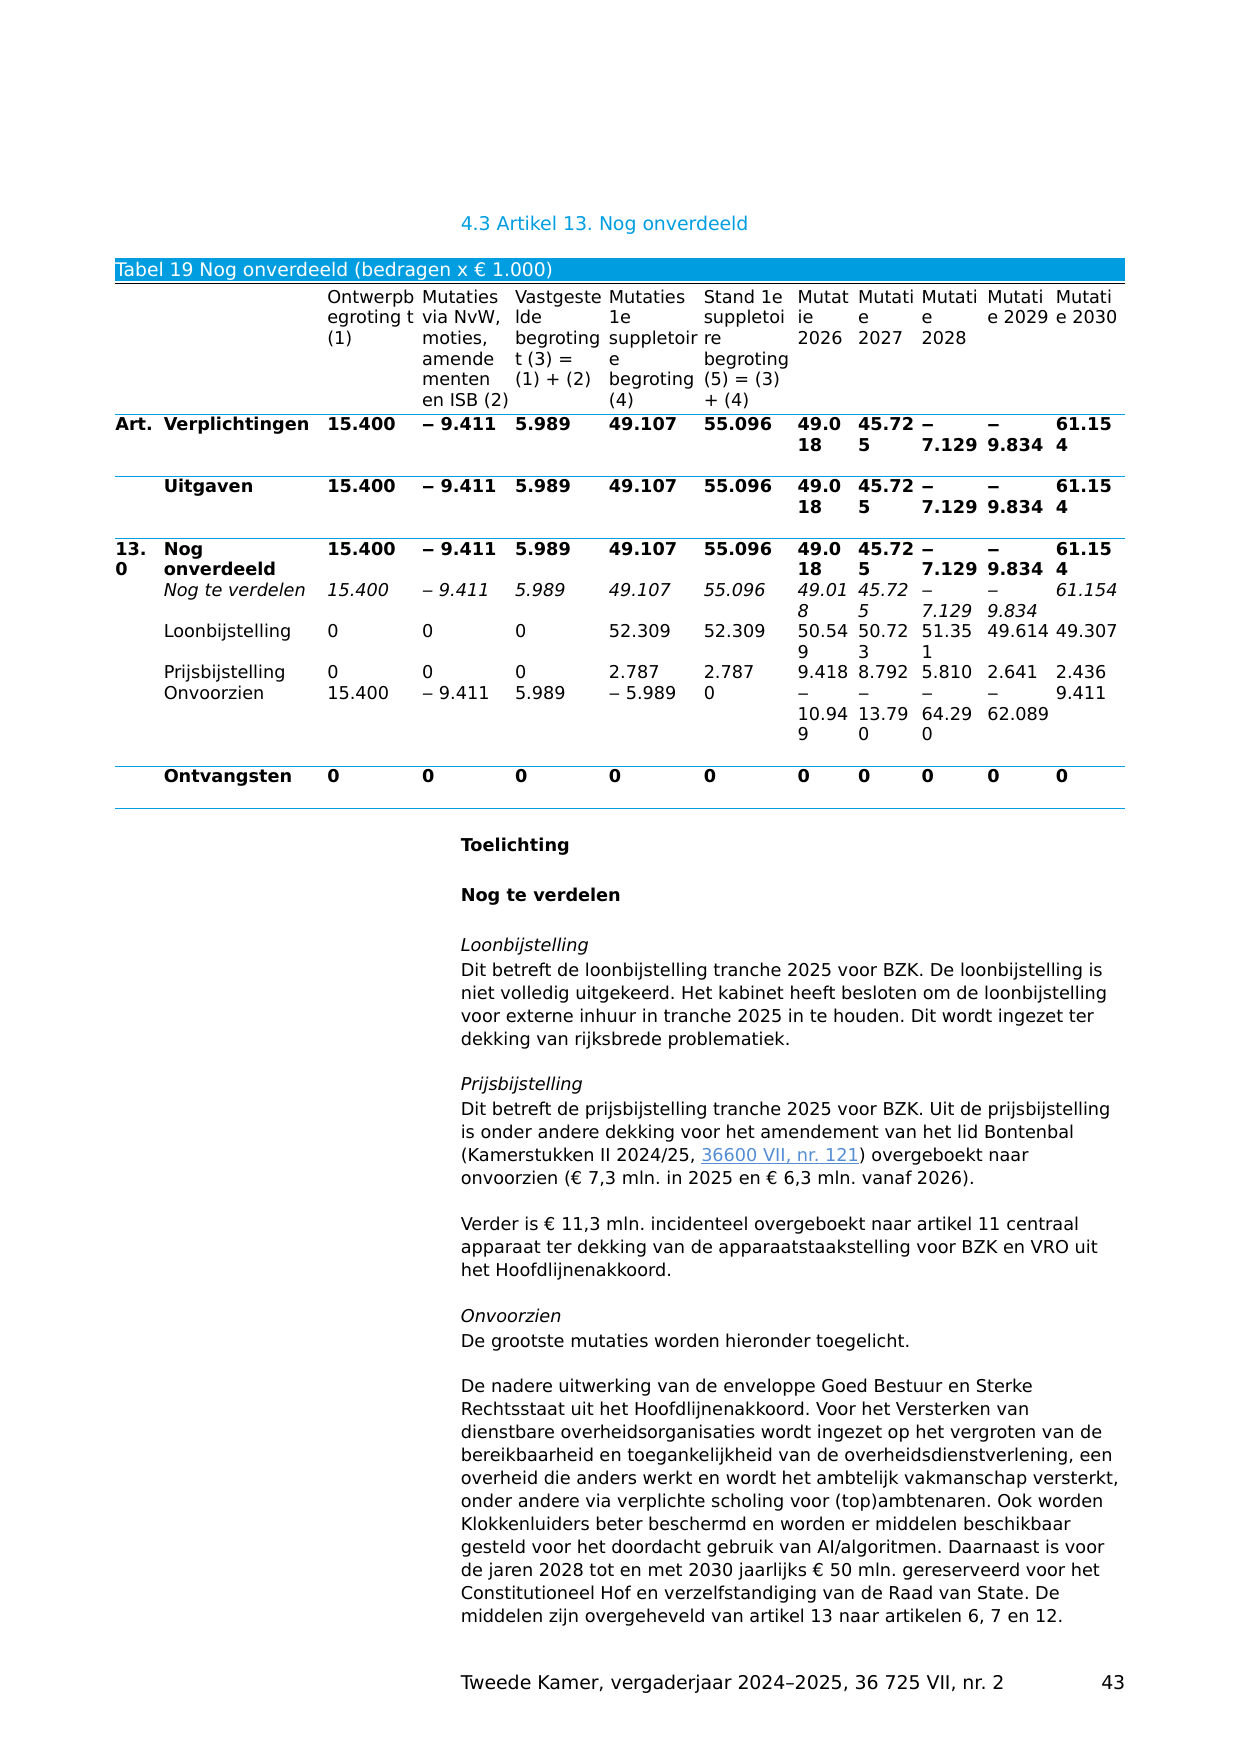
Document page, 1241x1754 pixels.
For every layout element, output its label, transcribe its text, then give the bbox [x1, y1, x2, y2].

table_cell 49.107 [606, 580, 701, 621]
text Verder is € 11,3 mln. incidenteel overgeboekt naar artikel 11 centraal apparaat ter dekking van de apparaatstaakstelling voor BZK en VRO uit het Hoofdlĳnenakkoord. [461, 1212, 1125, 1281]
table_cell [701, 455, 794, 476]
table_cell ‒ 9.834 [984, 539, 1053, 580]
table_cell 2.436 [1053, 663, 1125, 683]
table_cell Mutaties 1e suppletoire begroting (4) [606, 284, 701, 413]
table_cell 0 [419, 767, 512, 787]
table_cell 49.018 [795, 580, 855, 621]
table_cell 51.351 [919, 621, 984, 662]
table_cell 50.549 [795, 621, 855, 662]
table_cell 50.723 [855, 621, 918, 662]
table_cell Stand 1e suppletoire begroting (5) = (3) + (4) [701, 284, 794, 413]
table_cell 0 [855, 767, 918, 787]
table_cell 0 [324, 767, 419, 787]
table_cell [701, 745, 794, 766]
table_cell ‒ 9.411 [419, 477, 512, 518]
table_cell [984, 787, 1053, 807]
table_cell [115, 518, 161, 538]
table_cell [919, 455, 984, 476]
table_cell Uitgaven [161, 477, 324, 518]
text Onvoorzien [461, 1304, 1125, 1327]
table_cell [701, 787, 794, 807]
table_cell [161, 745, 324, 766]
table_cell ‒ 7.129 [919, 415, 984, 455]
table_cell [512, 518, 606, 538]
table_cell 55.096 [701, 477, 794, 518]
table_cell [324, 745, 419, 766]
table_cell [324, 455, 419, 476]
table_cell [795, 518, 855, 538]
table_cell ‒ 7.129 [919, 580, 984, 621]
table_cell [606, 455, 701, 476]
table_cell 0 [324, 663, 419, 683]
table_cell 49.107 [606, 539, 701, 580]
text De grootste mutaties worden hieronder toegelicht. [461, 1329, 1125, 1352]
table_cell [512, 787, 606, 807]
table_cell 49.107 [606, 415, 701, 455]
table_cell 45.725 [855, 580, 918, 621]
table_cell 0 [795, 767, 855, 787]
table_cell [115, 683, 161, 745]
table_cell [115, 663, 161, 683]
table_cell 61.154 [1053, 477, 1125, 518]
table_cell 45.725 [855, 477, 918, 518]
table_cell 55.096 [701, 580, 794, 621]
table_cell ‒ 9.834 [984, 415, 1053, 455]
table_cell [855, 518, 918, 538]
table_cell [419, 745, 512, 766]
table_cell [419, 455, 512, 476]
table_cell [795, 745, 855, 766]
table_cell [161, 518, 324, 538]
table_cell 61.154 [1053, 539, 1125, 580]
table_cell 5.989 [512, 477, 606, 518]
table_cell 49.307 [1053, 621, 1125, 662]
table_cell 55.096 [701, 415, 794, 455]
table_cell 0 [512, 621, 606, 662]
table_cell 55.096 [701, 539, 794, 580]
table_cell [606, 518, 701, 538]
table_cell 49.018 [795, 415, 855, 455]
table_cell ‒ 7.129 [919, 477, 984, 518]
table_cell ‒ 5.989 [606, 683, 701, 745]
table_cell 15.400 [324, 539, 419, 580]
table_cell 0 [512, 663, 606, 683]
table_cell [161, 455, 324, 476]
table_cell 2.787 [606, 663, 701, 683]
table_cell ‒ 9.411 [419, 683, 512, 745]
table_cell 0 [606, 767, 701, 787]
table_cell 52.309 [701, 621, 794, 662]
table_cell [161, 284, 324, 413]
table_cell [115, 284, 161, 413]
table_cell [419, 787, 512, 807]
table_cell [855, 787, 918, 807]
table_cell 2.641 [984, 663, 1053, 683]
table_cell Nog onverdeeld [161, 539, 324, 580]
table_cell [512, 745, 606, 766]
text Nog te verdelen [461, 883, 1125, 906]
table_cell ‒ 9.834 [984, 477, 1053, 518]
table_cell [324, 787, 419, 807]
table_cell ‒ 9.411 [419, 539, 512, 580]
table_cell Mutaties via NvW, moties, amendementen en ISB (2) [419, 284, 512, 413]
table_cell [115, 580, 161, 621]
text Prijsbijstelling [461, 1072, 1125, 1095]
table_cell [324, 518, 419, 538]
table_cell [919, 745, 984, 766]
table_cell 0 [512, 767, 606, 787]
table_cell 5.989 [512, 415, 606, 455]
table_cell Loonbijstelling [161, 621, 324, 662]
table_cell 45.725 [855, 539, 918, 580]
table_cell [1053, 455, 1125, 476]
table_cell Mutatie 2026 [795, 284, 855, 413]
table_cell [984, 455, 1053, 476]
table_cell Nog te verdelen [161, 580, 324, 621]
table_cell [115, 455, 161, 476]
table_cell [606, 745, 701, 766]
table_cell 2.787 [701, 663, 794, 683]
table_cell Prijsbijstelling [161, 663, 324, 683]
table_cell 15.400 [324, 415, 419, 455]
table_cell ‒ 9.411 [419, 580, 512, 621]
table_cell [855, 455, 918, 476]
table_cell Ontwerpbegroting t (1) [324, 284, 419, 413]
table_cell [795, 787, 855, 807]
table_cell [115, 745, 161, 766]
table_cell 49.614 [984, 621, 1053, 662]
table_cell 5.989 [512, 683, 606, 745]
table_cell Mutatie 2029 [984, 284, 1053, 413]
table_cell 0 [701, 767, 794, 787]
table_cell Onvoorzien [161, 683, 324, 745]
table_cell 5.989 [512, 539, 606, 580]
table_cell Ontvangsten [161, 767, 324, 787]
table_cell 9.418 [795, 663, 855, 683]
table_cell [984, 518, 1053, 538]
table_cell [606, 787, 701, 807]
table_cell 49.107 [606, 477, 701, 518]
table_cell [984, 745, 1053, 766]
table_cell Mutatie 2027 [855, 284, 918, 413]
table_cell 0 [984, 767, 1053, 787]
text Loonbijstelling [461, 933, 1125, 956]
table_cell [115, 767, 161, 787]
table_cell 15.400 [324, 580, 419, 621]
table_cell 0 [919, 767, 984, 787]
table_cell ‒ 7.129 [919, 539, 984, 580]
table_cell 61.154 [1053, 580, 1125, 621]
table_cell 5.989 [512, 580, 606, 621]
table_cell ‒ 62.089 [984, 683, 1053, 745]
table_cell 49.018 [795, 539, 855, 580]
table_cell [161, 787, 324, 807]
table_cell 8.792 [855, 663, 918, 683]
table_cell 5.810 [919, 663, 984, 683]
text Dit betreft de loonbijstelling tranche 2025 voor BZK. De loonbijstelling is niet volledig uitgekeerd. Het kabinet heeft besloten om de loonbijstelling voor externe inhuur in tranche 2025 in te houden. Dit wordt ingezet ter dekking van rijksbrede problematiek. [461, 958, 1125, 1049]
title 4.3 Artikel 13. Nog onverdeeld [461, 213, 1125, 235]
table_cell 13.0 [115, 539, 161, 580]
table_cell ‒ 9.411 [419, 415, 512, 455]
table_cell [1053, 787, 1125, 807]
table_cell Mutatie 2028 [919, 284, 984, 413]
table_cell 15.400 [324, 683, 419, 745]
table_cell 0 [419, 663, 512, 683]
table_cell 15.400 [324, 477, 419, 518]
table_cell ‒ 10.949 [795, 683, 855, 745]
table_cell Art. [115, 415, 161, 455]
table_cell ‒ 9.834 [984, 580, 1053, 621]
table_cell 0 [324, 621, 419, 662]
table_cell 0 [701, 683, 794, 745]
table_cell [115, 621, 161, 662]
table_cell [115, 787, 161, 807]
table_cell 52.309 [606, 621, 701, 662]
table_cell [1053, 745, 1125, 766]
table_cell Verplichtingen [161, 415, 324, 455]
table_cell [795, 455, 855, 476]
table_cell 9.411 [1053, 683, 1125, 745]
table_cell [919, 787, 984, 807]
table_cell [919, 518, 984, 538]
table_cell Mutatie 2030 [1053, 284, 1125, 413]
table_cell [855, 745, 918, 766]
table_cell [512, 455, 606, 476]
text Toelichting [461, 833, 1125, 856]
table_cell ‒ 13.790 [855, 683, 918, 745]
text De nadere uitwerking van de enveloppe Goed Bestuur en Sterke Rechtsstaat uit het Hoofdlijnenakkoord. Voor het Versterken van dienstbare overheidsorganisaties wordt ingezet op het vergroten van de bereikbaarheid en toegankelijkheid van de overheidsdienstverlening, een overheid die anders werkt en wordt het ambtelijk vakmanschap versterkt, onder andere via verplichte scholing voor (top)ambtenaren. Ook worden Klokkenluiders beter beschermd en worden er middelen beschikbaar gesteld voor het doordacht gebruik van AI/algoritmen. Daarnaast is voor de jaren 2028 tot en met 2030 jaarlijks € 50 mln. gereserveerd voor het Constitutioneel Hof en verzelfstandiging van de Raad van State. De middelen zijn overgeheveld van artikel 13 naar artikelen 6, 7 en 12. [461, 1374, 1125, 1627]
table_cell [1053, 518, 1125, 538]
table_cell [419, 518, 512, 538]
text Dit betreft de prijsbijstelling tranche 2025 voor BZK. Uit de prijsbijstelling is onder andere dekking voor het amendement van het lid Bontenbal (Kamerstukken II 2024/25, 36600 VII, nr. 121) overgeboekt naar onvoorzien (€ 7,3 mln. in 2025 en € 6,3 mln. vanaf 2026). [461, 1097, 1125, 1189]
table_cell 0 [1053, 767, 1125, 787]
table_cell [701, 518, 794, 538]
table_cell 61.154 [1053, 415, 1125, 455]
table_cell ‒ 64.290 [919, 683, 984, 745]
table_cell Vastgestelde begroting t (3) = (1) + (2) [512, 284, 606, 413]
table_cell [115, 477, 161, 518]
table_cell 49.018 [795, 477, 855, 518]
table_cell 0 [419, 621, 512, 662]
table_cell 45.725 [855, 415, 918, 455]
